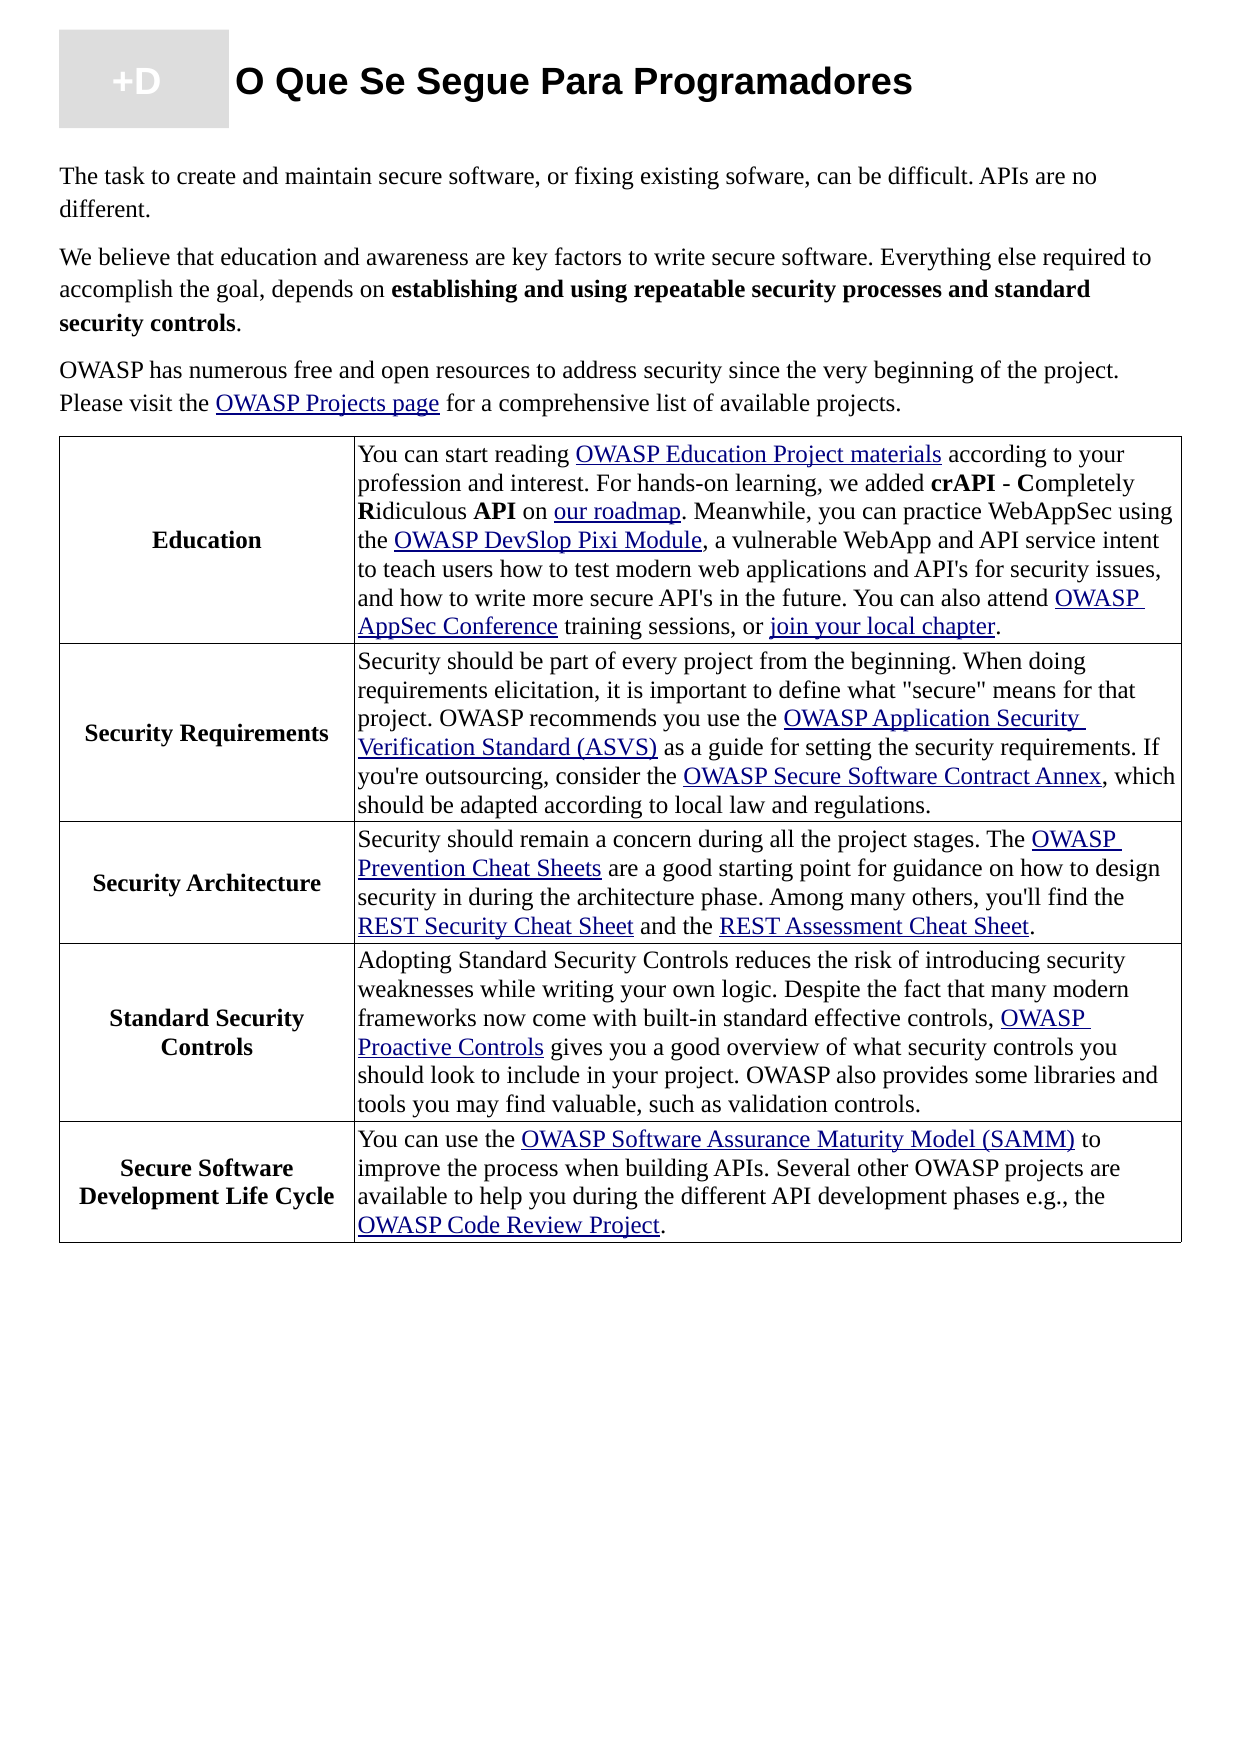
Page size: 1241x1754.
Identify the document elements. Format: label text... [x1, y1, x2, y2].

table_cell Security Requirements [60, 644, 354, 821]
table_header You can start reading OWASP Education Project materials according to your profession and interest. For hands-on learning, we added crAPI - Completely Ridiculous API on our roadmap. Meanwhile, you can practice WebAppSec using the OWASP DevSlop Pixi Module, a vulnerable WebApp and API service intent to teach users how to test modern web applications and API's for security issues, and how to write more secure API's in the future. You can also attend OWASP AppSec Conference training sessions, or join your local chapter. [355, 437, 1181, 643]
table_cell Security should be part of every project from the beginning. When doing requirements elicitation, it is important to define what "secure" means for that project. OWASP recommends you use the OWASP Application Security Verification Standard (ASVS) as a guide for setting the security requirements. If you're outsourcing, consider the OWASP Secure Software Contract Annex, which should be adapted according to local law and regulations. [355, 644, 1181, 821]
table_cell Security should remain a concern during all the project stages. The OWASP Prevention Cheat Sheets are a good starting point for guidance on how to design security in during the architecture phase. Among many others, you'll find the REST Security Cheat Sheet and the REST Assessment Cheat Sheet. [355, 822, 1181, 942]
table_cell You can use the OWASP Software Assurance Maturity Model (SAMM) to improve the process when building APIs. Several other OWASP projects are available to help you during the different API development phases e.g., the OWASP Code Review Project. [355, 1122, 1181, 1242]
table_header Education [60, 437, 354, 643]
table_cell Security Architecture [60, 822, 354, 942]
table_cell Adopting Standard Security Controls reduces the risk of introducing security weaknesses while writing your own logic. Despite the fact that many modern frameworks now come with built-in standard effective controls, OWASP Proactive Controls gives you a good overview of what security controls you should look to include in your project. OWASP also provides some libraries and tools you may find valuable, such as validation controls. [355, 944, 1181, 1121]
text The task to create and maintain secure software, or fixing existing sofware, can be difficult. APIs are no different. [59, 161, 1181, 223]
table_cell Secure Software Development Life Cycle [60, 1122, 354, 1242]
text OWASP has numerous free and open resources to address security since the very beginning of the project. Please visit the OWASP Projects page for a comprehensive list of available projects. [59, 355, 1181, 417]
text We believe that education and awareness are key factors to write secure software. Everything else required to accomplish the goal, depends on establishing and using repeatable security processes and standard security controls. [59, 242, 1181, 336]
table_cell Standard Security Controls [60, 944, 354, 1121]
